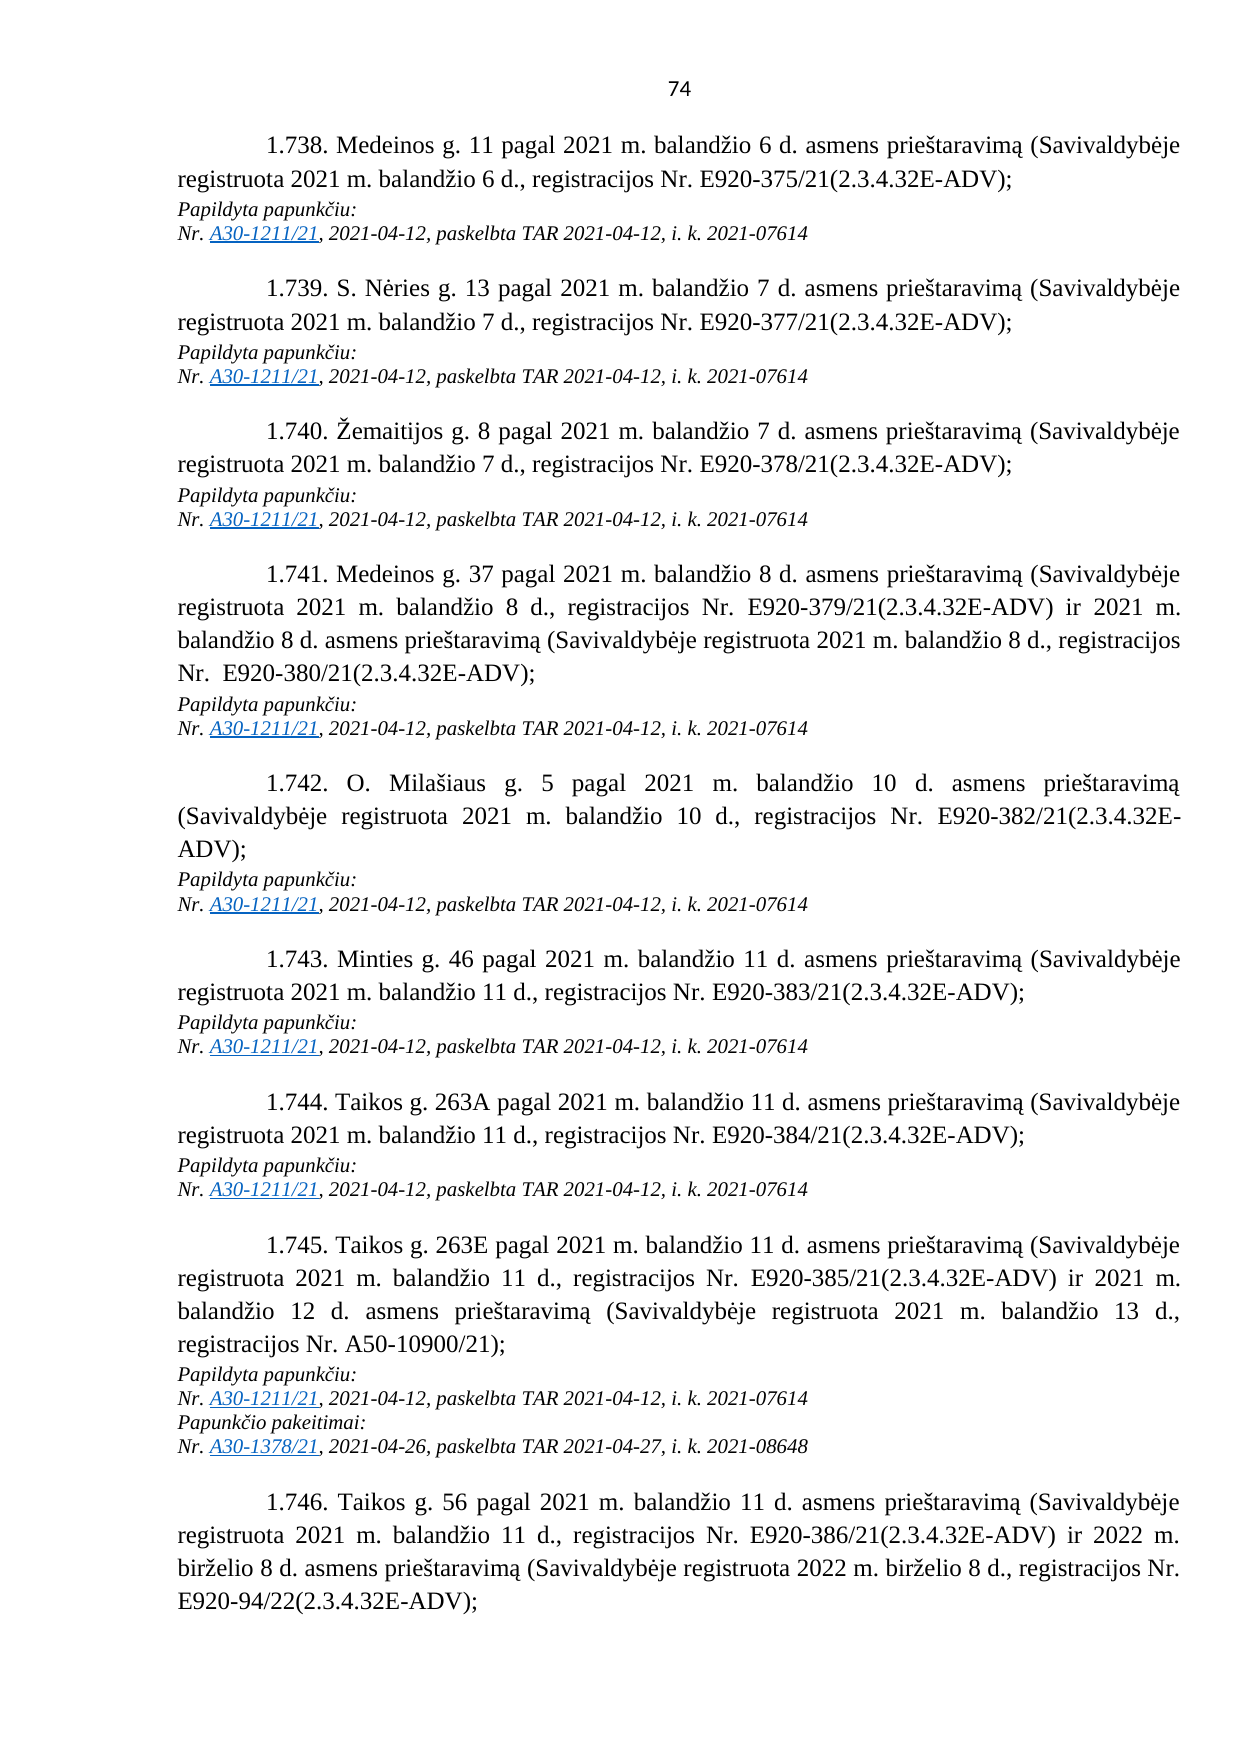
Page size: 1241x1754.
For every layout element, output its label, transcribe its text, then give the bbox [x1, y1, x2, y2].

text 1.740. Žemaitijos g. 8 pagal 2021 m. balandžio 7 d. asmens prieštaravimą (Savivaldybėje registruota 2021 m. balandžio 7 d., registracijos Nr. E920-378/21(2.3.4.32E-ADV); [177, 416, 1181, 478]
text 1.738. Medeinos g. 11 pagal 2021 m. balandžio 6 d. asmens prieštaravimą (Savivaldybėje registruota 2021 m. balandžio 6 d., registracijos Nr. E920-375/21(2.3.4.32E-ADV); [177, 131, 1181, 192]
text 1.743. Minties g. 46 pagal 2021 m. balandžio 11 d. asmens prieštaravimą (Savivaldybėje registruota 2021 m. balandžio 11 d., registracijos Nr. E920-383/21(2.3.4.32E-ADV); [177, 944, 1181, 1006]
text Nr. A30-1211/21, 2021-04-12, paskelbta TAR 2021-04-12, i. k. 2021-07614 [177, 364, 1181, 388]
text Nr. A30-1211/21, 2021-04-12, paskelbta TAR 2021-04-12, i. k. 2021-07614 [177, 891, 1181, 916]
text Nr. A30-1378/21, 2021-04-26, paskelbta TAR 2021-04-27, i. k. 2021-08648 [177, 1434, 1181, 1458]
text Nr. A30-1211/21, 2021-04-12, paskelbta TAR 2021-04-12, i. k. 2021-07614 [177, 1034, 1181, 1058]
text Papildyta papunkčiu: [177, 867, 1181, 891]
text 1.741. Medeinos g. 37 pagal 2021 m. balandžio 8 d. asmens prieštaravimą (Savivaldybėje registruota 2021 m. balandžio 8 d., registracijos Nr. E920-379/21(2.3.4.32E-ADV) ir 2021 m. balandžio 8 d. asmens prieštaravimą (Savivaldybėje registruota 2021 m. balandžio 8 d., registracijos Nr. E920-380/21(2.3.4.32E-ADV); [177, 559, 1181, 687]
text Nr. A30-1211/21, 2021-04-12, paskelbta TAR 2021-04-12, i. k. 2021-07614 [177, 716, 1181, 739]
text Papildyta papunkčiu: [177, 339, 1181, 364]
text Nr. A30-1211/21, 2021-04-12, paskelbta TAR 2021-04-12, i. k. 2021-07614 [177, 1386, 1181, 1410]
text Papildyta papunkčiu: [177, 197, 1181, 221]
text 1.745. Taikos g. 263E pagal 2021 m. balandžio 11 d. asmens prieštaravimą (Savivaldybėje registruota 2021 m. balandžio 11 d., registracijos Nr. E920-385/21(2.3.4.32E-ADV) ir 2021 m. balandžio 12 d. asmens prieštaravimą (Savivaldybėje registruota 2021 m. balandžio 13 d., registracijos Nr. A50-10900/21); [177, 1230, 1181, 1358]
text 1.746. Taikos g. 56 pagal 2021 m. balandžio 11 d. asmens prieštaravimą (Savivaldybėje registruota 2021 m. balandžio 11 d., registracijos Nr. E920-386/21(2.3.4.32E-ADV) ir 2022 m. birželio 8 d. asmens prieštaravimą (Savivaldybėje registruota 2022 m. birželio 8 d., registracijos Nr. E920-94/22(2.3.4.32E-ADV); [177, 1487, 1181, 1615]
text 1.739. S. Nėries g. 13 pagal 2021 m. balandžio 7 d. asmens prieštaravimą (Savivaldybėje registruota 2021 m. balandžio 7 d., registracijos Nr. E920-377/21(2.3.4.32E-ADV); [177, 273, 1181, 335]
text 1.744. Taikos g. 263A pagal 2021 m. balandžio 11 d. asmens prieštaravimą (Savivaldybėje registruota 2021 m. balandžio 11 d., registracijos Nr. E920-384/21(2.3.4.32E-ADV); [177, 1087, 1181, 1149]
text Nr. A30-1211/21, 2021-04-12, paskelbta TAR 2021-04-12, i. k. 2021-07614 [177, 221, 1181, 245]
text Papunkčio pakeitimai: [177, 1410, 1181, 1434]
text Papildyta papunkčiu: [177, 1362, 1181, 1386]
text Papildyta papunkčiu: [177, 691, 1181, 716]
text Nr. A30-1211/21, 2021-04-12, paskelbta TAR 2021-04-12, i. k. 2021-07614 [177, 507, 1181, 531]
text Papildyta papunkčiu: [177, 482, 1181, 507]
text Nr. A30-1211/21, 2021-04-12, paskelbta TAR 2021-04-12, i. k. 2021-07614 [177, 1177, 1181, 1201]
text 1.742. O. Milašiaus g. 5 pagal 2021 m. balandžio 10 d. asmens prieštaravimą (Savivaldybėje registruota 2021 m. balandžio 10 d., registracijos Nr. E920-382/21(2.3.4.32E-ADV); [177, 768, 1181, 863]
text Papildyta papunkčiu: [177, 1010, 1181, 1034]
text Papildyta papunkčiu: [177, 1153, 1181, 1177]
